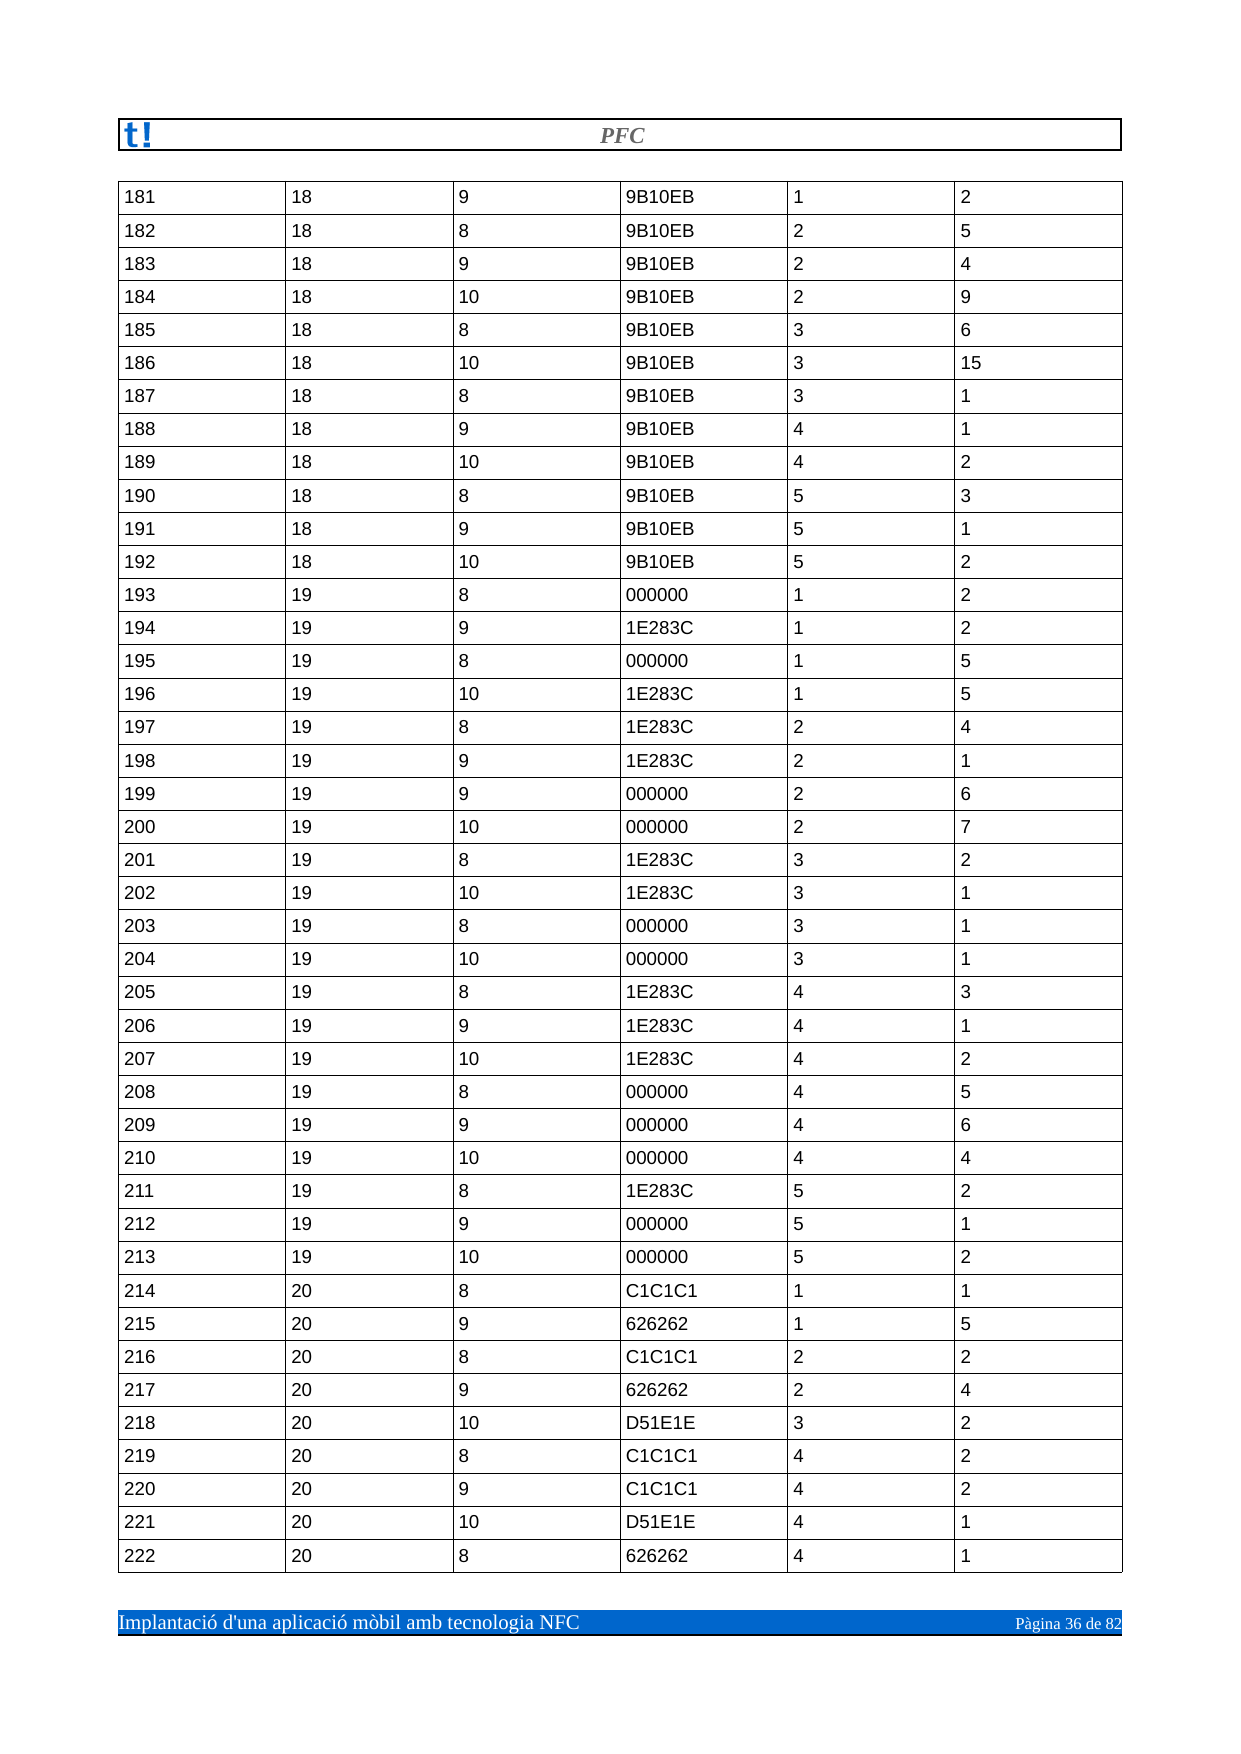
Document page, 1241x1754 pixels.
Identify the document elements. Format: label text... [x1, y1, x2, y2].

table_cell 218 [119, 1407, 285, 1439]
table_cell 19 [286, 944, 453, 976]
table_cell 2 [955, 579, 1122, 611]
table_cell 5 [955, 679, 1122, 711]
table_cell 1E283C [621, 1175, 787, 1207]
table_cell 19 [286, 679, 453, 711]
table_cell 5 [955, 645, 1122, 677]
table_cell 19 [286, 612, 453, 644]
table_cell 189 [119, 447, 285, 479]
table_cell 1 [955, 745, 1122, 777]
table_cell 19 [286, 1076, 453, 1108]
table_cell 4 [788, 1142, 954, 1174]
table_cell 4 [788, 1076, 954, 1108]
table_cell 196 [119, 679, 285, 711]
table_cell 8 [454, 480, 620, 512]
table_cell 19 [286, 1043, 453, 1075]
table_cell 1E283C [621, 679, 787, 711]
table_cell 2 [955, 612, 1122, 644]
table_cell 1 [788, 612, 954, 644]
table_cell 8 [454, 645, 620, 677]
table_cell 216 [119, 1341, 285, 1373]
table_cell 000000 [621, 910, 787, 942]
table_cell 20 [286, 1440, 453, 1472]
table_cell 211 [119, 1175, 285, 1207]
table_cell 9B10EB [621, 182, 787, 214]
table_cell 9B10EB [621, 414, 787, 446]
table_cell 7 [955, 811, 1122, 843]
table_cell 9B10EB [621, 447, 787, 479]
table_cell 20 [286, 1341, 453, 1373]
table_cell 18 [286, 281, 453, 313]
table_cell 9 [454, 612, 620, 644]
table_cell 5 [788, 1242, 954, 1274]
table_cell D51E1E [621, 1507, 787, 1539]
table_cell 3 [788, 314, 954, 346]
table_cell 18 [286, 447, 453, 479]
table_cell 219 [119, 1440, 285, 1472]
table_cell 206 [119, 1010, 285, 1042]
table_cell 184 [119, 281, 285, 313]
table_cell 2 [955, 1440, 1122, 1472]
table_cell 18 [286, 248, 453, 280]
table_cell 19 [286, 778, 453, 810]
table_cell 183 [119, 248, 285, 280]
table_cell 182 [119, 215, 285, 247]
table_cell 18 [286, 182, 453, 214]
table_cell 6 [955, 1109, 1122, 1141]
table_cell 200 [119, 811, 285, 843]
table_cell 000000 [621, 778, 787, 810]
table_cell 2 [788, 281, 954, 313]
table_cell 212 [119, 1209, 285, 1241]
table_cell 9 [454, 745, 620, 777]
table_cell 209 [119, 1109, 285, 1141]
table_cell C1C1C1 [621, 1440, 787, 1472]
table_cell 1E283C [621, 977, 787, 1009]
table_cell 10 [454, 1507, 620, 1539]
table_cell 1 [955, 414, 1122, 446]
table_cell 5 [788, 1209, 954, 1241]
table_cell 19 [286, 1142, 453, 1174]
table_cell 4 [955, 248, 1122, 280]
table_cell 8 [454, 1076, 620, 1108]
table_cell 626262 [621, 1308, 787, 1340]
table_cell 000000 [621, 645, 787, 677]
table_cell 10 [454, 1407, 620, 1439]
table_cell C1C1C1 [621, 1275, 787, 1307]
table_cell 18 [286, 380, 453, 412]
table_cell C1C1C1 [621, 1474, 787, 1506]
table_cell 3 [788, 910, 954, 942]
table_cell 2 [955, 1242, 1122, 1274]
table_cell 19 [286, 811, 453, 843]
table_cell 188 [119, 414, 285, 446]
table_cell 3 [788, 844, 954, 876]
table_cell 10 [454, 811, 620, 843]
table_cell 1 [955, 1540, 1122, 1572]
table_cell 1E283C [621, 612, 787, 644]
picture [123, 121, 151, 148]
table_cell 10 [454, 347, 620, 379]
table_cell 2 [955, 1341, 1122, 1373]
table_cell 8 [454, 910, 620, 942]
table_cell 8 [454, 844, 620, 876]
table_cell 3 [788, 1407, 954, 1439]
table_cell 222 [119, 1540, 285, 1572]
table_cell 4 [955, 712, 1122, 744]
table_cell 000000 [621, 1142, 787, 1174]
table_cell 9 [454, 182, 620, 214]
table_cell 9B10EB [621, 248, 787, 280]
table_cell 2 [788, 1374, 954, 1406]
table_cell 5 [955, 1076, 1122, 1108]
table_cell 5 [788, 1175, 954, 1207]
table_cell 19 [286, 1010, 453, 1042]
table_cell 18 [286, 414, 453, 446]
table_cell 000000 [621, 1109, 787, 1141]
table_cell 8 [454, 314, 620, 346]
table_cell 9B10EB [621, 215, 787, 247]
table_cell 8 [454, 712, 620, 744]
table_cell 9 [454, 513, 620, 545]
table_cell 9B10EB [621, 513, 787, 545]
table_cell 4 [788, 1440, 954, 1472]
table_cell 1 [955, 1507, 1122, 1539]
table_cell 190 [119, 480, 285, 512]
table_cell 18 [286, 215, 453, 247]
table_cell 8 [454, 1440, 620, 1472]
table_cell 000000 [621, 1209, 787, 1241]
table_cell 186 [119, 347, 285, 379]
table_cell 626262 [621, 1540, 787, 1572]
table_cell 4 [788, 1474, 954, 1506]
table_cell 20 [286, 1507, 453, 1539]
table_cell 9 [454, 1109, 620, 1141]
table_cell 1 [955, 513, 1122, 545]
table_cell 19 [286, 910, 453, 942]
table_cell 19 [286, 844, 453, 876]
table_cell 5 [788, 546, 954, 578]
table_cell 10 [454, 447, 620, 479]
table_cell 4 [788, 414, 954, 446]
table_cell 5 [788, 513, 954, 545]
table_cell 181 [119, 182, 285, 214]
table_cell 1 [955, 944, 1122, 976]
table_cell 19 [286, 712, 453, 744]
table_cell D51E1E [621, 1407, 787, 1439]
table_cell 20 [286, 1407, 453, 1439]
table_cell 626262 [621, 1374, 787, 1406]
table_cell 8 [454, 1540, 620, 1572]
table_cell 10 [454, 877, 620, 909]
table_cell 20 [286, 1275, 453, 1307]
table_cell 10 [454, 546, 620, 578]
table_cell 1E283C [621, 745, 787, 777]
table_cell 18 [286, 347, 453, 379]
table_cell 4 [788, 1109, 954, 1141]
table_cell 2 [955, 1175, 1122, 1207]
table_cell 2 [955, 447, 1122, 479]
table_cell 201 [119, 844, 285, 876]
table_cell 19 [286, 977, 453, 1009]
table_cell 1 [955, 877, 1122, 909]
table_cell 221 [119, 1507, 285, 1539]
table_cell 5 [955, 1308, 1122, 1340]
table_cell 3 [788, 877, 954, 909]
table_cell 194 [119, 612, 285, 644]
table_cell 4 [788, 977, 954, 1009]
table_cell 000000 [621, 944, 787, 976]
table_cell 2 [788, 745, 954, 777]
table_cell 205 [119, 977, 285, 1009]
table_cell 2 [788, 1341, 954, 1373]
table_cell 6 [955, 314, 1122, 346]
table_cell 203 [119, 910, 285, 942]
table_cell 9B10EB [621, 546, 787, 578]
table_cell 18 [286, 513, 453, 545]
table_cell 10 [454, 679, 620, 711]
table_cell 5 [955, 215, 1122, 247]
table_cell 4 [788, 447, 954, 479]
table_cell 9 [454, 1474, 620, 1506]
table_cell 18 [286, 314, 453, 346]
table_cell 1 [788, 679, 954, 711]
table_cell 20 [286, 1474, 453, 1506]
table_cell 1E283C [621, 1010, 787, 1042]
table_cell 20 [286, 1540, 453, 1572]
table_cell 1 [788, 1275, 954, 1307]
table_cell 20 [286, 1308, 453, 1340]
table_cell 2 [955, 546, 1122, 578]
table_cell 000000 [621, 579, 787, 611]
table_cell 9 [454, 1209, 620, 1241]
table_cell 8 [454, 1275, 620, 1307]
table_cell 2 [955, 844, 1122, 876]
table_cell 9 [454, 248, 620, 280]
table_cell 2 [788, 778, 954, 810]
table_cell 4 [955, 1142, 1122, 1174]
table_cell 2 [788, 215, 954, 247]
table_cell 1E283C [621, 877, 787, 909]
table_cell 1 [955, 380, 1122, 412]
table_cell 18 [286, 480, 453, 512]
table_cell 1 [955, 910, 1122, 942]
table_cell 1 [955, 1010, 1122, 1042]
table_cell 19 [286, 1109, 453, 1141]
table_cell 10 [454, 281, 620, 313]
table_cell 19 [286, 645, 453, 677]
table_cell 1 [955, 1275, 1122, 1307]
table_cell 9B10EB [621, 314, 787, 346]
table_cell 4 [788, 1010, 954, 1042]
table_cell 19 [286, 1242, 453, 1274]
table_cell 4 [788, 1507, 954, 1539]
table_cell 10 [454, 1142, 620, 1174]
table_cell 000000 [621, 811, 787, 843]
table_cell 10 [454, 1043, 620, 1075]
table_cell 1 [788, 645, 954, 677]
table_cell 9 [454, 1308, 620, 1340]
table_cell 19 [286, 1209, 453, 1241]
table_cell 9B10EB [621, 281, 787, 313]
table_cell 214 [119, 1275, 285, 1307]
table_cell 18 [286, 546, 453, 578]
table_cell 191 [119, 513, 285, 545]
table_cell 2 [788, 811, 954, 843]
table_cell 2 [955, 1474, 1122, 1506]
table_cell 2 [955, 1043, 1122, 1075]
table_cell 9 [454, 1374, 620, 1406]
table_cell 2 [788, 248, 954, 280]
table_cell 1E283C [621, 844, 787, 876]
table_cell 1 [955, 1209, 1122, 1241]
table_cell 187 [119, 380, 285, 412]
table_cell 8 [454, 1175, 620, 1207]
table_cell 000000 [621, 1242, 787, 1274]
table_cell 19 [286, 1175, 453, 1207]
table_cell 3 [788, 380, 954, 412]
table_cell 1 [788, 1308, 954, 1340]
table_cell 8 [454, 977, 620, 1009]
table_cell 3 [788, 347, 954, 379]
table_cell 19 [286, 579, 453, 611]
table_cell 4 [788, 1540, 954, 1572]
table_cell 9 [955, 281, 1122, 313]
table_cell 202 [119, 877, 285, 909]
table_cell 15 [955, 347, 1122, 379]
table_cell 185 [119, 314, 285, 346]
table_cell 9 [454, 778, 620, 810]
table_cell 4 [955, 1374, 1122, 1406]
table_cell 217 [119, 1374, 285, 1406]
table_cell 1E283C [621, 1043, 787, 1075]
table_cell 207 [119, 1043, 285, 1075]
table_cell 199 [119, 778, 285, 810]
table_cell 000000 [621, 1076, 787, 1108]
table_cell 193 [119, 579, 285, 611]
table_cell 220 [119, 1474, 285, 1506]
table_cell 6 [955, 778, 1122, 810]
table_cell 3 [955, 480, 1122, 512]
table_cell 8 [454, 579, 620, 611]
table_cell 9B10EB [621, 480, 787, 512]
table_cell 4 [788, 1043, 954, 1075]
table_cell 2 [955, 182, 1122, 214]
table_cell 213 [119, 1242, 285, 1274]
table_cell 3 [955, 977, 1122, 1009]
table_cell 204 [119, 944, 285, 976]
table_cell 19 [286, 877, 453, 909]
table_cell 9B10EB [621, 380, 787, 412]
table_cell 20 [286, 1374, 453, 1406]
table_cell 9 [454, 1010, 620, 1042]
table_cell 1 [788, 182, 954, 214]
table_cell 192 [119, 546, 285, 578]
table_cell 10 [454, 1242, 620, 1274]
table_cell 9 [454, 414, 620, 446]
table_cell 1 [788, 579, 954, 611]
table_cell 10 [454, 944, 620, 976]
table_cell 19 [286, 745, 453, 777]
table_cell 208 [119, 1076, 285, 1108]
table_cell 3 [788, 944, 954, 976]
table_cell 8 [454, 1341, 620, 1373]
table_cell 215 [119, 1308, 285, 1340]
table_cell 8 [454, 215, 620, 247]
table_cell 195 [119, 645, 285, 677]
table_cell C1C1C1 [621, 1341, 787, 1373]
table_cell 1E283C [621, 712, 787, 744]
table_cell 2 [788, 712, 954, 744]
table_cell 198 [119, 745, 285, 777]
table_cell 2 [955, 1407, 1122, 1439]
table_cell 9B10EB [621, 347, 787, 379]
table_cell 210 [119, 1142, 285, 1174]
table_cell 5 [788, 480, 954, 512]
table_cell 8 [454, 380, 620, 412]
table_cell 197 [119, 712, 285, 744]
